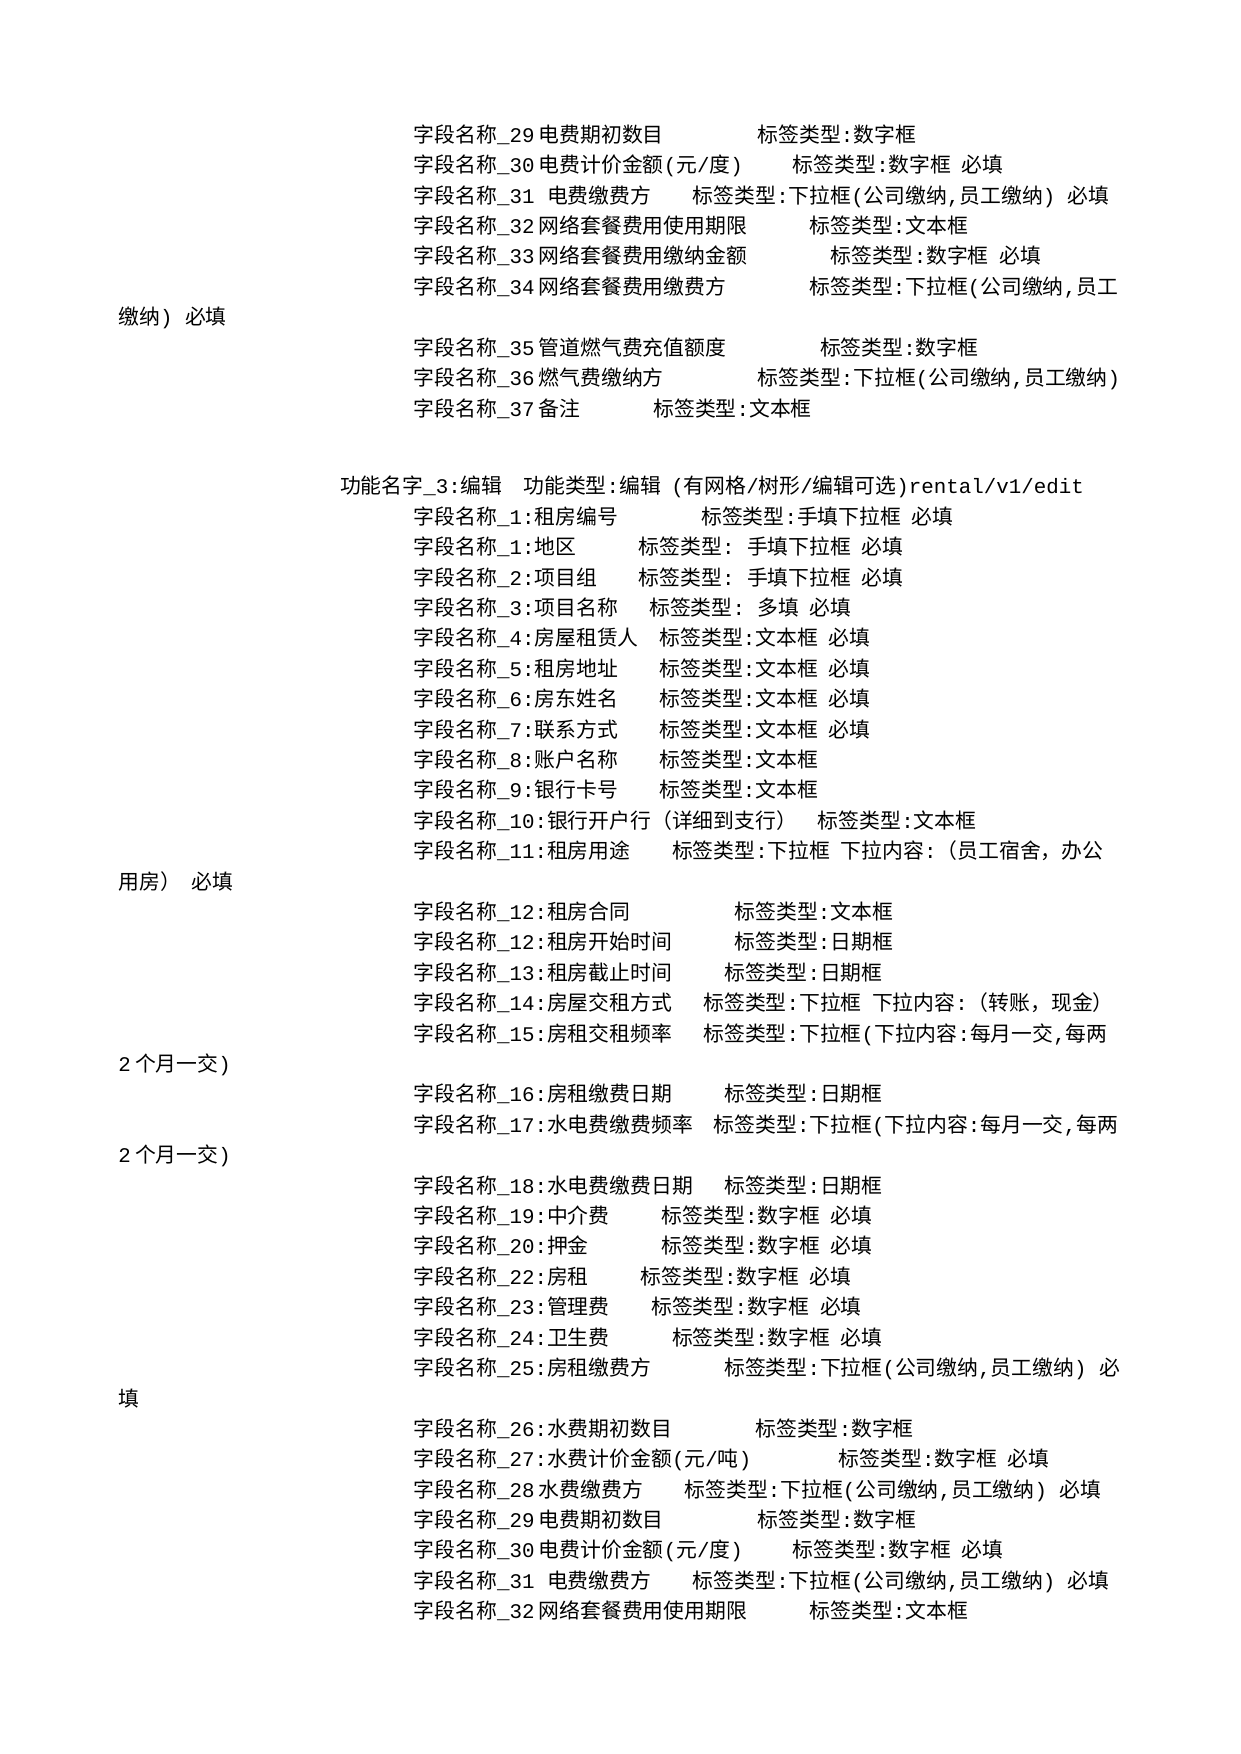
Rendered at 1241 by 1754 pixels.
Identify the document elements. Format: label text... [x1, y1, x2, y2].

text 字段名称_2:项目组 标签类型: 手填下拉框 必填 [118, 561, 1122, 591]
text 字段名称_4:房屋租赁人 标签类型:文本框 必填 [118, 622, 1122, 652]
text 字段名称_6:房东姓名 标签类型:文本框 必填 [118, 682, 1122, 713]
text 字段名称_22:房租 标签类型:数字框 必填 [118, 1260, 1122, 1291]
text 字段名称_1:租房编号 标签类型:手填下拉框 必填 [118, 500, 1122, 530]
text 功能名字_3:编辑 功能类型:编辑 (有网格/树形/编辑可选)rental/v1/edit [118, 469, 1122, 500]
text 字段名称_3:项目名称 标签类型: 多填 必填 [118, 591, 1122, 622]
text 字段名称_13:租房截止时间 标签类型:日期框 [118, 956, 1122, 986]
text 字段名称_32网络套餐费用使用期限 标签类型:文本框 [118, 209, 1122, 240]
text 字段名称_16:房租缴费日期 标签类型:日期框 [118, 1078, 1122, 1108]
text 字段名称_27:水费计价金额(元/吨) 标签类型:数字框 必填 [118, 1442, 1122, 1473]
text 字段名称_33网络套餐费用缴纳金额 标签类型:数字框 必填 [118, 240, 1122, 270]
text 字段名称_24:卫生费 标签类型:数字框 必填 [118, 1321, 1122, 1351]
text 字段名称_12:租房开始时间 标签类型:日期框 [118, 926, 1122, 956]
text 字段名称_15:房租交租频率 标签类型:下拉框(下拉内容:每月一交,每两2个月一交) [118, 1017, 1122, 1078]
text 字段名称_35管道燃气费充值额度 标签类型:数字框 [118, 331, 1122, 361]
text 字段名称_7:联系方式 标签类型:文本框 必填 [118, 713, 1122, 743]
text 字段名称_8:账户名称 标签类型:文本框 [118, 743, 1122, 774]
text 字段名称_1:地区 标签类型: 手填下拉框 必填 [118, 530, 1122, 561]
text 字段名称_12:租房合同 标签类型:文本框 [118, 895, 1122, 926]
text 字段名称_28水费缴费方 标签类型:下拉框(公司缴纳,员工缴纳) 必填 [118, 1473, 1122, 1503]
text 字段名称_23:管理费 标签类型:数字框 必填 [118, 1291, 1122, 1321]
text 字段名称_14:房屋交租方式 标签类型:下拉框 下拉内容:（转账，现金） [118, 986, 1122, 1017]
text 字段名称_20:押金 标签类型:数字框 必填 [118, 1230, 1122, 1260]
text 字段名称_29电费期初数目 标签类型:数字框 [118, 1503, 1122, 1534]
text 字段名称_5:租房地址 标签类型:文本框 必填 [118, 652, 1122, 682]
text 字段名称_30电费计价金额(元/度) 标签类型:数字框 必填 [118, 148, 1122, 179]
text 字段名称_29电费期初数目 标签类型:数字框 [118, 118, 1122, 148]
text 字段名称_26:水费期初数目 标签类型:数字框 [118, 1412, 1122, 1442]
text 字段名称_34网络套餐费用缴费方 标签类型:下拉框(公司缴纳,员工缴纳) 必填 [118, 270, 1122, 331]
text 字段名称_19:中介费 标签类型:数字框 必填 [118, 1199, 1122, 1230]
text 字段名称_11:租房用途 标签类型:下拉框 下拉内容:（员工宿舍，办公用房） 必填 [118, 834, 1122, 895]
text 字段名称_9:银行卡号 标签类型:文本框 [118, 774, 1122, 804]
text 字段名称_17:水电费缴费频率 标签类型:下拉框(下拉内容:每月一交,每两2个月一交) [118, 1108, 1122, 1169]
text 字段名称_25:房租缴费方 标签类型:下拉框(公司缴纳,员工缴纳) 必填 [118, 1351, 1122, 1412]
text 字段名称_31 电费缴费方 标签类型:下拉框(公司缴纳,员工缴纳) 必填 [118, 1564, 1122, 1594]
text 字段名称_36燃气费缴纳方 标签类型:下拉框(公司缴纳,员工缴纳) [118, 361, 1122, 392]
text 字段名称_10:银行开户行（详细到支行） 标签类型:文本框 [118, 804, 1122, 834]
text 字段名称_37备注 标签类型:文本框 [118, 392, 1122, 422]
text 字段名称_32网络套餐费用使用期限 标签类型:文本框 [118, 1594, 1122, 1625]
text 字段名称_18:水电费缴费日期 标签类型:日期框 [118, 1169, 1122, 1199]
text 字段名称_30电费计价金额(元/度) 标签类型:数字框 必填 [118, 1534, 1122, 1564]
text 字段名称_31 电费缴费方 标签类型:下拉框(公司缴纳,员工缴纳) 必填 [118, 179, 1122, 209]
